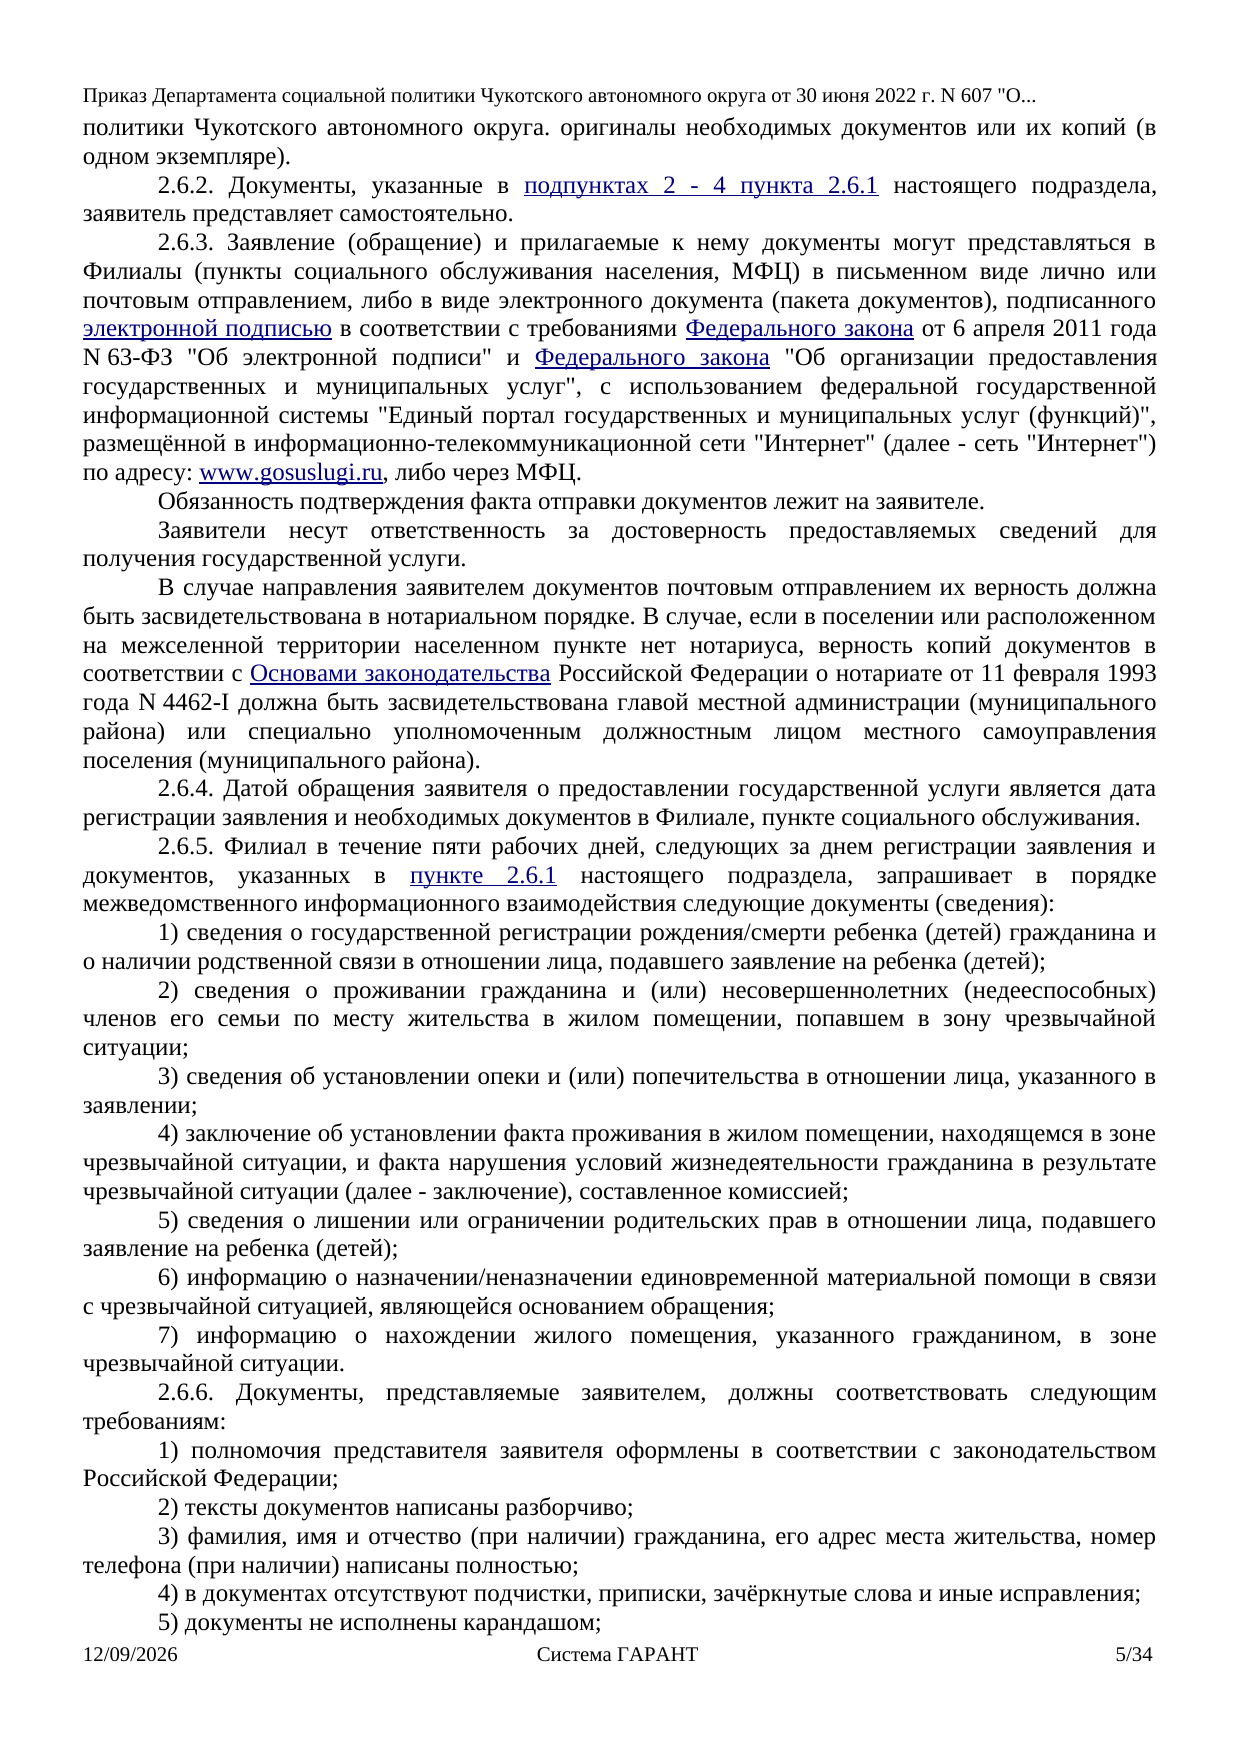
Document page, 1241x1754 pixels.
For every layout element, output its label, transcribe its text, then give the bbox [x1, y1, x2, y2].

text 1) сведения о государственной регистрации рождения/смерти ребенка (детей) гражданина и о наличии родственной связи в отношении лица, подавшего заявление на ребенка (детей); [83, 917, 1157, 975]
text 1) полномочия представителя заявителя оформлены в соответствии с законодательством Российской Федерации; [83, 1435, 1157, 1492]
text 4) в документах отсутствуют подчистки, приписки, зачёркнутые слова и иные исправления; [83, 1578, 1157, 1607]
text Обязанность подтверждения факта отправки документов лежит на заявителе. [83, 486, 1157, 515]
text 2.6.5. Филиал в течение пяти рабочих дней, следующих за днем регистрации заявления и документов, указанных в пункте 2.6.1 настоящего подраздела, запрашивает в порядке межведомственного информационного взаимодействия следующие документы (сведения): [83, 831, 1157, 917]
text 5) сведения о лишении или ограничении родительских прав в отношении лица, подавшего заявление на ребенка (детей); [83, 1205, 1157, 1262]
text 6) информацию о назначении/неназначении единовременной материальной помощи в связи с чрезвычайной ситуацией, являющейся основанием обращения; [83, 1262, 1157, 1320]
text 2) сведения о проживании гражданина и (или) несовершеннолетних (недееспособных) членов его семьи по месту жительства в жилом помещении, попавшем в зону чрезвычайной ситуации; [83, 975, 1157, 1061]
text 7) информацию о нахождении жилого помещения, указанного гражданином, в зоне чрезвычайной ситуации. [83, 1320, 1157, 1377]
text В случае направления заявителем документов почтовым отправлением их верность должна быть засвидетельствована в нотариальном порядке. В случае, если в поселении или расположенном на межселенной территории населенном пункте нет нотариуса, верность копий документов в соответствии с Основами законодательства Российской Федерации о нотариате от 11 февраля 1993 года N 4462-I должна быть засвидетельствована главой местной администрации (муниципального района) или специально уполномоченным должностным лицом местного самоуправления поселения (муниципального района). [83, 572, 1157, 773]
text 2.6.3. Заявление (обращение) и прилагаемые к нему документы могут представляться в Филиалы (пункты социального обслуживания населения, МФЦ) в письменном виде лично или почтовым отправлением, либо в виде электронного документа (пакета документов), подписанного электронной подписью в соответствии с требованиями Федерального закона от 6 апреля 2011 года N 63-ФЗ "Об электронной подписи" и Федерального закона "Об организации предоставления государственных и муниципальных услуг", с использованием федеральной государственной информационной системы "Единый портал государственных и муниципальных услуг (функций)", размещённой в информационно-телекоммуникационной сети "Интернет" (далее - сеть "Интернет") по адресу: www.gosuslugi.ru, либо через МФЦ. [83, 227, 1157, 486]
text Заявители несут ответственность за достоверность предоставляемых сведений для получения государственной услуги. [83, 515, 1157, 572]
text политики Чукотского автономного округа. оригиналы необходимых документов или их копий (в одном экземпляре). [83, 112, 1157, 170]
text 4) заключение об установлении факта проживания в жилом помещении, находящемся в зоне чрезвычайной ситуации, и факта нарушения условий жизнедеятельности гражданина в результате чрезвычайной ситуации (далее - заключение), составленное комиссией; [83, 1118, 1157, 1205]
text 3) сведения об установлении опеки и (или) попечительства в отношении лица, указанного в заявлении; [83, 1061, 1157, 1118]
text 2.6.4. Датой обращения заявителя о предоставлении государственной услуги является дата регистрации заявления и необходимых документов в Филиале, пункте социального обслуживания. [83, 773, 1157, 831]
text 5) документы не исполнены карандашом; [83, 1607, 1157, 1636]
text 3) фамилия, имя и отчество (при наличии) гражданина, его адрес места жительства, номер телефона (при наличии) написаны полностью; [83, 1521, 1157, 1578]
text 2) тексты документов написаны разборчиво; [83, 1492, 1157, 1521]
text 2.6.6. Документы, представляемые заявителем, должны соответствовать следующим требованиям: [83, 1377, 1157, 1435]
text 2.6.2. Документы, указанные в подпунктах 2 - 4 пункта 2.6.1 настоящего подраздела, заявитель представляет самостоятельно. [83, 170, 1157, 227]
